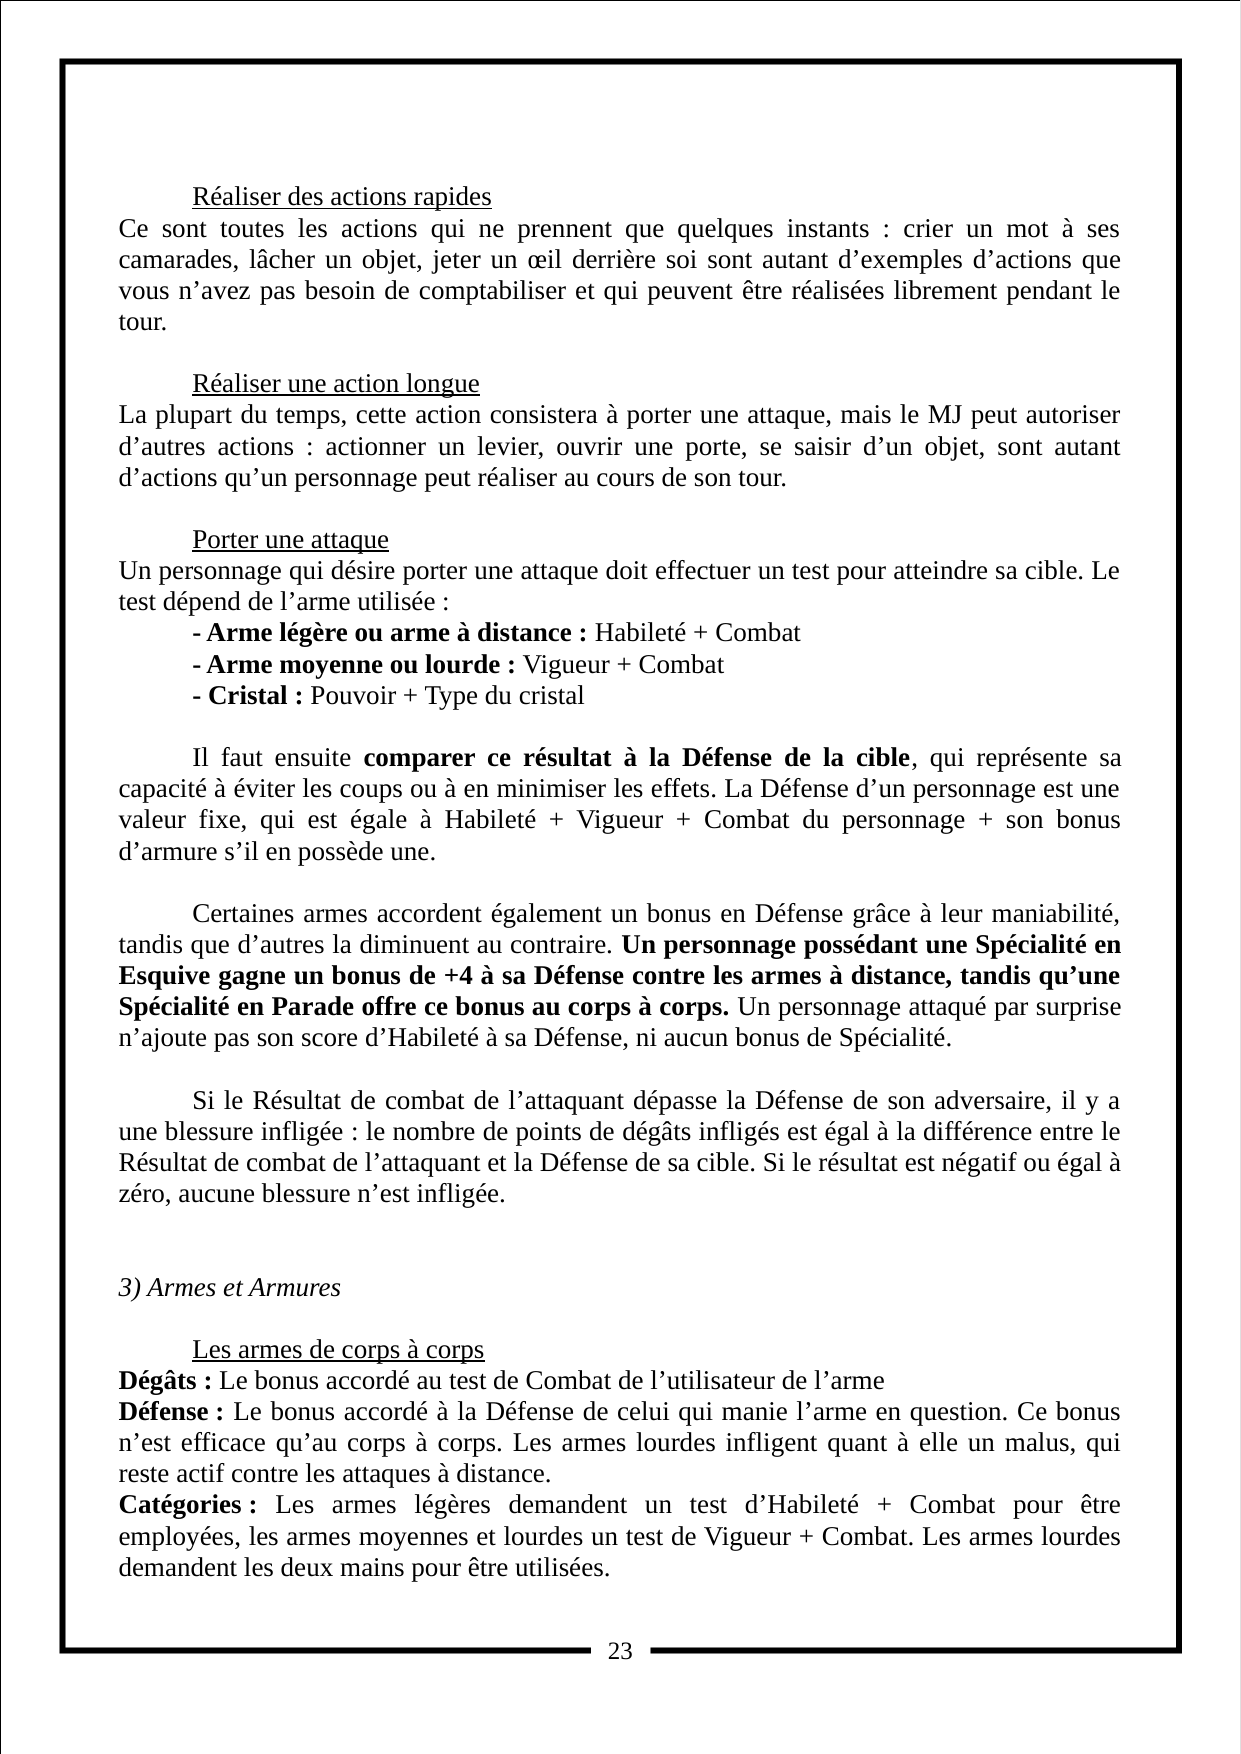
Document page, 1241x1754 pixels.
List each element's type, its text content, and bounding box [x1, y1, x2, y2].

text Dégâts : Le bonus accordé au test de Combat de l’utilisateur de l’arme [118, 1364, 1122, 1395]
text Il faut ensuite comparer ce résultat à la Défense de la cible, qui représente sa capacité à éviter les coups ou à en minimiser les effets. La Défense d’un personnage est une valeur fixe, qui est égale à Habileté + Vigueur + Combat du personnage + son bonus d’armure s’il en possède une. [118, 741, 1122, 866]
text - Arme moyenne ou lourde : Vigueur + Combat [118, 648, 1122, 679]
text - Cristal : Pouvoir + Type du cristal [118, 679, 1122, 710]
text Défense : Le bonus accordé à la Défense de celui qui manie l’arme en question. Ce bonus n’est efficace qu’au corps à corps. Les armes lourdes infligent quant à elle un malus, qui reste actif contre les attaques à distance. [118, 1395, 1122, 1489]
text Si le Résultat de combat de l’attaquant dépasse la Défense de son adversaire, il y a une blessure infligée : le nombre de points de dégâts infligés est égal à la différence entre le Résultat de combat de l’attaquant et la Défense de sa cible. Si le résultat est négatif ou égal à zéro, aucune blessure n’est infligée. [118, 1084, 1122, 1208]
text Les armes de corps à corps [118, 1333, 1122, 1364]
text Porter une attaque [118, 523, 1122, 554]
text 3) Armes et Armures [118, 1271, 1122, 1302]
text Certaines armes accordent également un bonus en Défense grâce à leur maniabilité, tandis que d’autres la diminuent au contraire. Un personnage possédant une Spécialité en Esquive gagne un bonus de +4 à sa Défense contre les armes à distance, tandis qu’une Spécialité en Parade offre ce bonus au corps à corps. Un personnage attaqué par surprise n’ajoute pas son score d’Habileté à sa Défense, ni aucun bonus de Spécialité. [118, 897, 1122, 1053]
picture [1, 1, 1240, 1754]
text Un personnage qui désire porter une attaque doit effectuer un test pour atteindre sa cible. Le test dépend de l’arme utilisée : [118, 554, 1122, 617]
text Catégories : Les armes légères demandent un test d’Habileté + Combat pour être employées, les armes moyennes et lourdes un test de Vigueur + Combat. Les armes lourdes demandent les deux mains pour être utilisées. [118, 1489, 1122, 1582]
text Réaliser une action longue [118, 367, 1122, 398]
text - Arme légère ou arme à distance : Habileté + Combat [118, 617, 1122, 648]
text La plupart du temps, cette action consistera à porter une attaque, mais le MJ peut autoriser d’autres actions : actionner un levier, ouvrir une porte, se saisir d’un objet, sont autant d’actions qu’un personnage peut réaliser au cours de son tour. [118, 398, 1122, 492]
text Réaliser des actions rapides [118, 181, 1122, 212]
text Ce sont toutes les actions qui ne prennent que quelques instants : crier un mot à ses camarades, lâcher un objet, jeter un œil derrière soi sont autant d’exemples d’actions que vous n’avez pas besoin de comptabiliser et qui peuvent être réalisées librement pendant le tour. [118, 212, 1122, 336]
